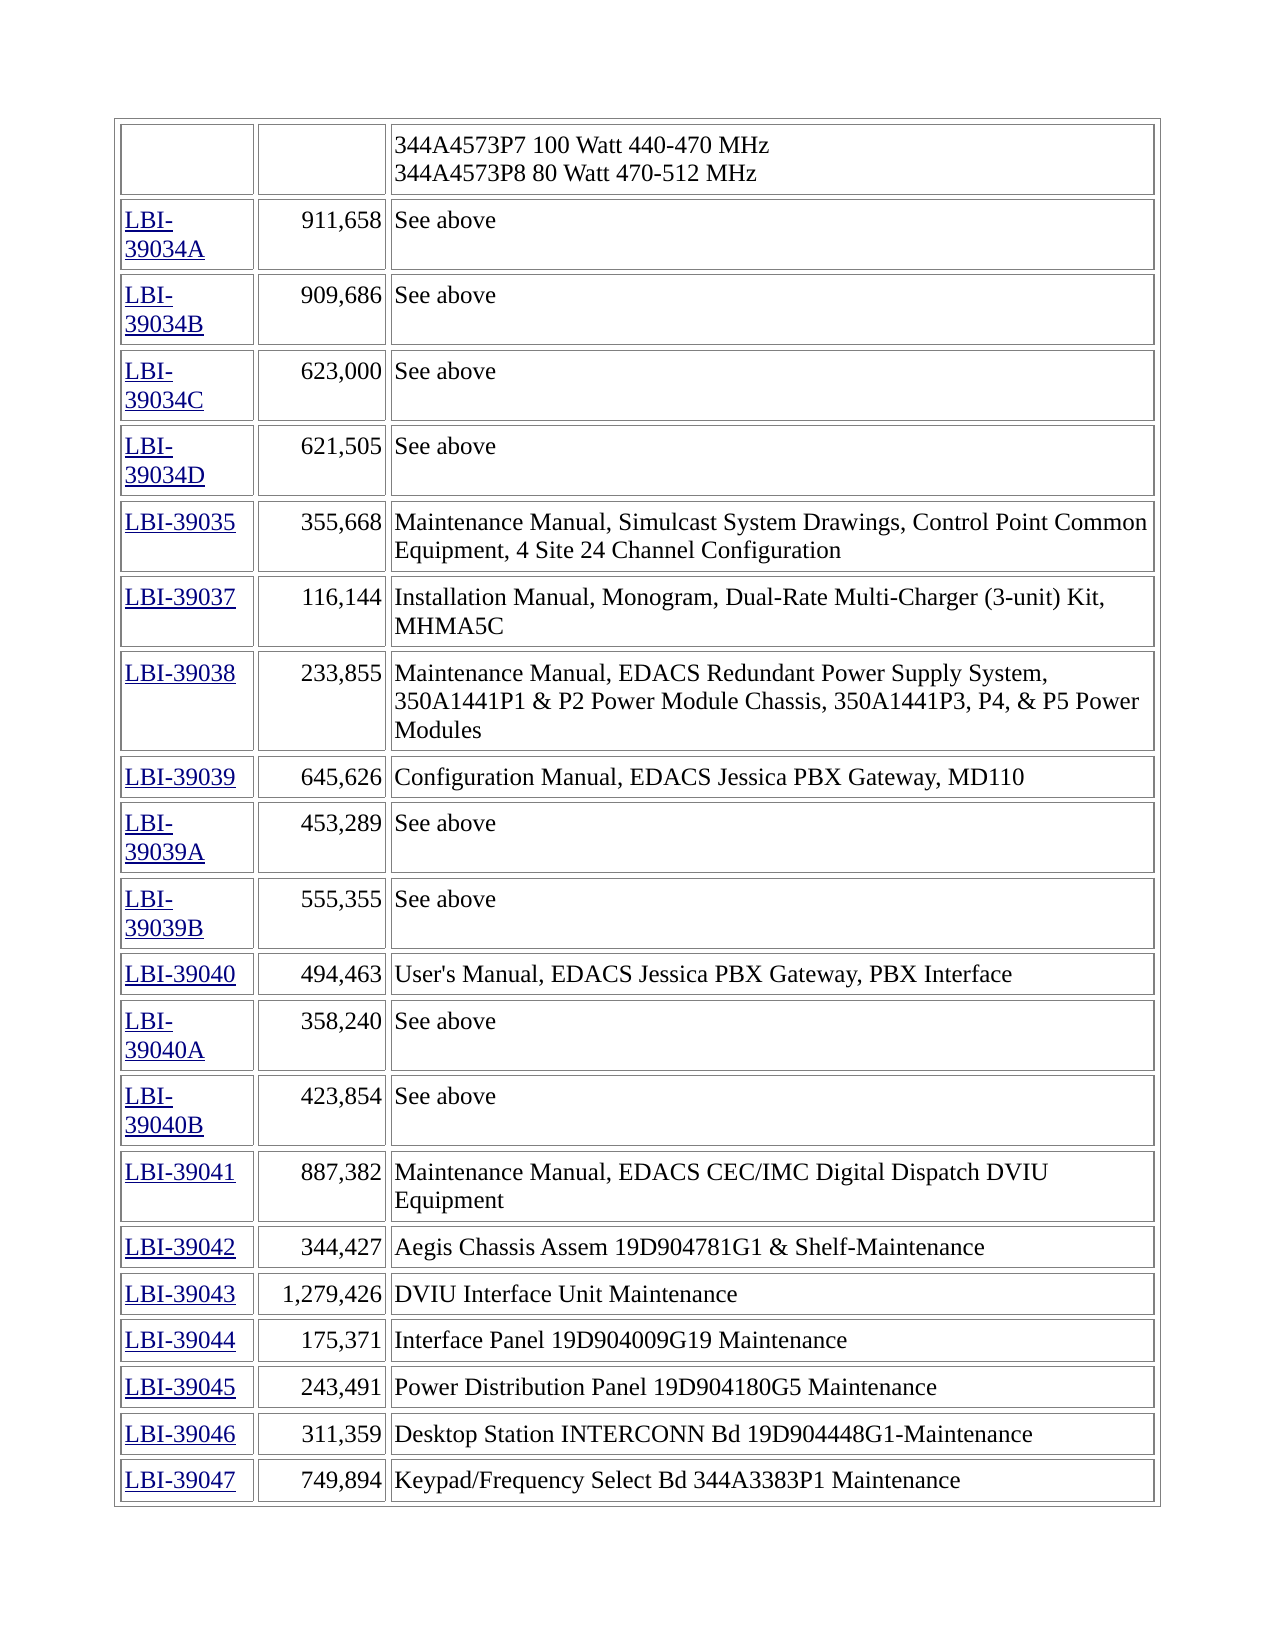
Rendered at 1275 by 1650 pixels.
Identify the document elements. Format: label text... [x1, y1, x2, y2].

table_cell 355,668 [255, 495, 388, 571]
table_cell LBI-39039B [118, 872, 255, 948]
table_cell 494,463 [255, 948, 388, 994]
table_cell See above [388, 1070, 1157, 1145]
table_cell LBI-39044 [118, 1314, 255, 1361]
table_cell LBI-39034C [118, 344, 255, 420]
table_cell LBI-39040 [118, 948, 255, 994]
table_cell LBI-39040B [118, 1070, 255, 1145]
table_cell See above [388, 872, 1157, 948]
table_cell See above [388, 269, 1157, 344]
table_cell Configuration Manual, EDACS Jessica PBX Gateway, MD110 [388, 750, 1157, 797]
table_cell 344A4573P7 100 Watt 440-470 MHz 344A4573P8 80 Watt 470-512 MHz [388, 119, 1157, 193]
table_cell 623,000 [255, 344, 388, 420]
table_cell LBI-39039 [118, 750, 255, 797]
table_cell LBI-39042 [118, 1221, 255, 1267]
table_cell [118, 119, 255, 193]
table_cell LBI-39035 [118, 495, 255, 571]
table_cell Keypad/Frequency Select Bd 344A3383P1 Maintenance [388, 1454, 1157, 1501]
table_cell Interface Panel 19D904009G19 Maintenance [388, 1314, 1157, 1361]
table_cell Maintenance Manual, EDACS CEC/IMC Digital Dispatch DVIU Equipment [388, 1145, 1157, 1221]
table_cell 621,505 [255, 420, 388, 495]
table_cell [255, 119, 388, 193]
table_cell 555,355 [255, 872, 388, 948]
table_cell 233,855 [255, 646, 388, 750]
table_cell LBI-39034A [118, 194, 255, 269]
table_cell See above [388, 420, 1157, 495]
table_cell 311,359 [255, 1407, 388, 1454]
table_cell Maintenance Manual, Simulcast System Drawings, Control Point Common Equipment, 4 Site 24 Channel Configuration [388, 495, 1157, 571]
table_cell See above [388, 797, 1157, 872]
table_cell Installation Manual, Monogram, Dual-Rate Multi-Charger (3-unit) Kit, MHMA5C [388, 571, 1157, 646]
table_cell LBI-39047 [118, 1454, 255, 1501]
table_cell DVIU Interface Unit Maintenance [388, 1267, 1157, 1314]
table_cell LBI-39041 [118, 1145, 255, 1221]
table_cell User's Manual, EDACS Jessica PBX Gateway, PBX Interface [388, 948, 1157, 994]
table_cell 243,491 [255, 1361, 388, 1407]
table_cell LBI-39037 [118, 571, 255, 646]
table_cell LBI-39040A [118, 994, 255, 1070]
table_cell 887,382 [255, 1145, 388, 1221]
table_cell LBI-39045 [118, 1361, 255, 1407]
table_cell See above [388, 994, 1157, 1070]
table_cell 453,289 [255, 797, 388, 872]
table_cell 175,371 [255, 1314, 388, 1361]
table_cell See above [388, 344, 1157, 420]
table_cell LBI-39046 [118, 1407, 255, 1454]
table_cell Aegis Chassis Assem 19D904781G1 & Shelf-Maintenance [388, 1221, 1157, 1267]
table_cell Maintenance Manual, EDACS Redundant Power Supply System, 350A1441P1 & P2 Power Module Chassis, 350A1441P3, P4, & P5 Power Modules [388, 646, 1157, 750]
table_cell 423,854 [255, 1070, 388, 1145]
table_cell 116,144 [255, 571, 388, 646]
table_cell LBI-39034B [118, 269, 255, 344]
table_cell LBI-39039A [118, 797, 255, 872]
table_cell LBI-39034D [118, 420, 255, 495]
table_cell 645,626 [255, 750, 388, 797]
table_cell See above [388, 194, 1157, 269]
table_cell 749,894 [255, 1454, 388, 1501]
table_cell 1,279,426 [255, 1267, 388, 1314]
table_cell 344,427 [255, 1221, 388, 1267]
table_cell 911,658 [255, 194, 388, 269]
table_cell 909,686 [255, 269, 388, 344]
table_cell LBI-39038 [118, 646, 255, 750]
table_cell LBI-39043 [118, 1267, 255, 1314]
table_cell 358,240 [255, 994, 388, 1070]
table_cell Power Distribution Panel 19D904180G5 Maintenance [388, 1361, 1157, 1407]
table_cell Desktop Station INTERCONN Bd 19D904448G1-Maintenance [388, 1407, 1157, 1454]
